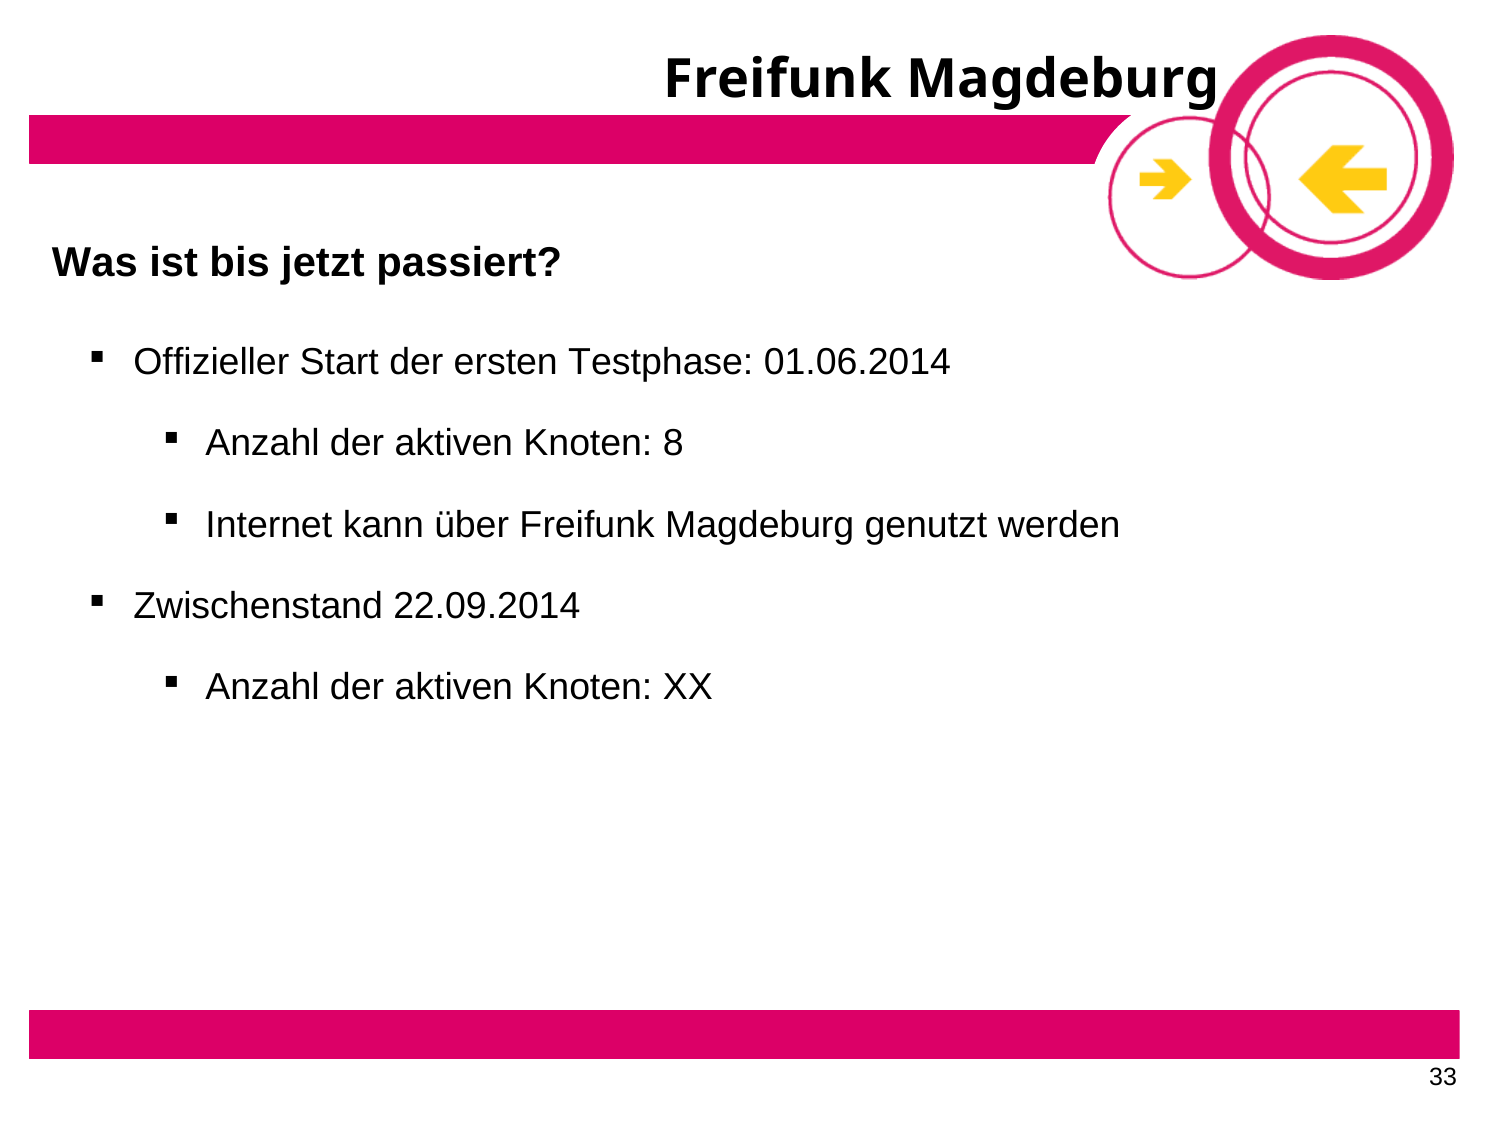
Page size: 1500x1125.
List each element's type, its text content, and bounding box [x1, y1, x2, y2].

picture [1107, 73, 1114, 91]
text_box Was ist bis jetzt passiert? [51, 235, 1045, 395]
text_box Offizieller Start der ersten Testphase: 01.06.2014 Anzahl der aktiven Knoten: 8 Internet kann über Freifunk Magdeburg genutzt werden Zwischenstand 22.09.2014 Anzahl der aktiven Knoten: XX [59, 337, 1288, 976]
picture [1107, 35, 1454, 280]
